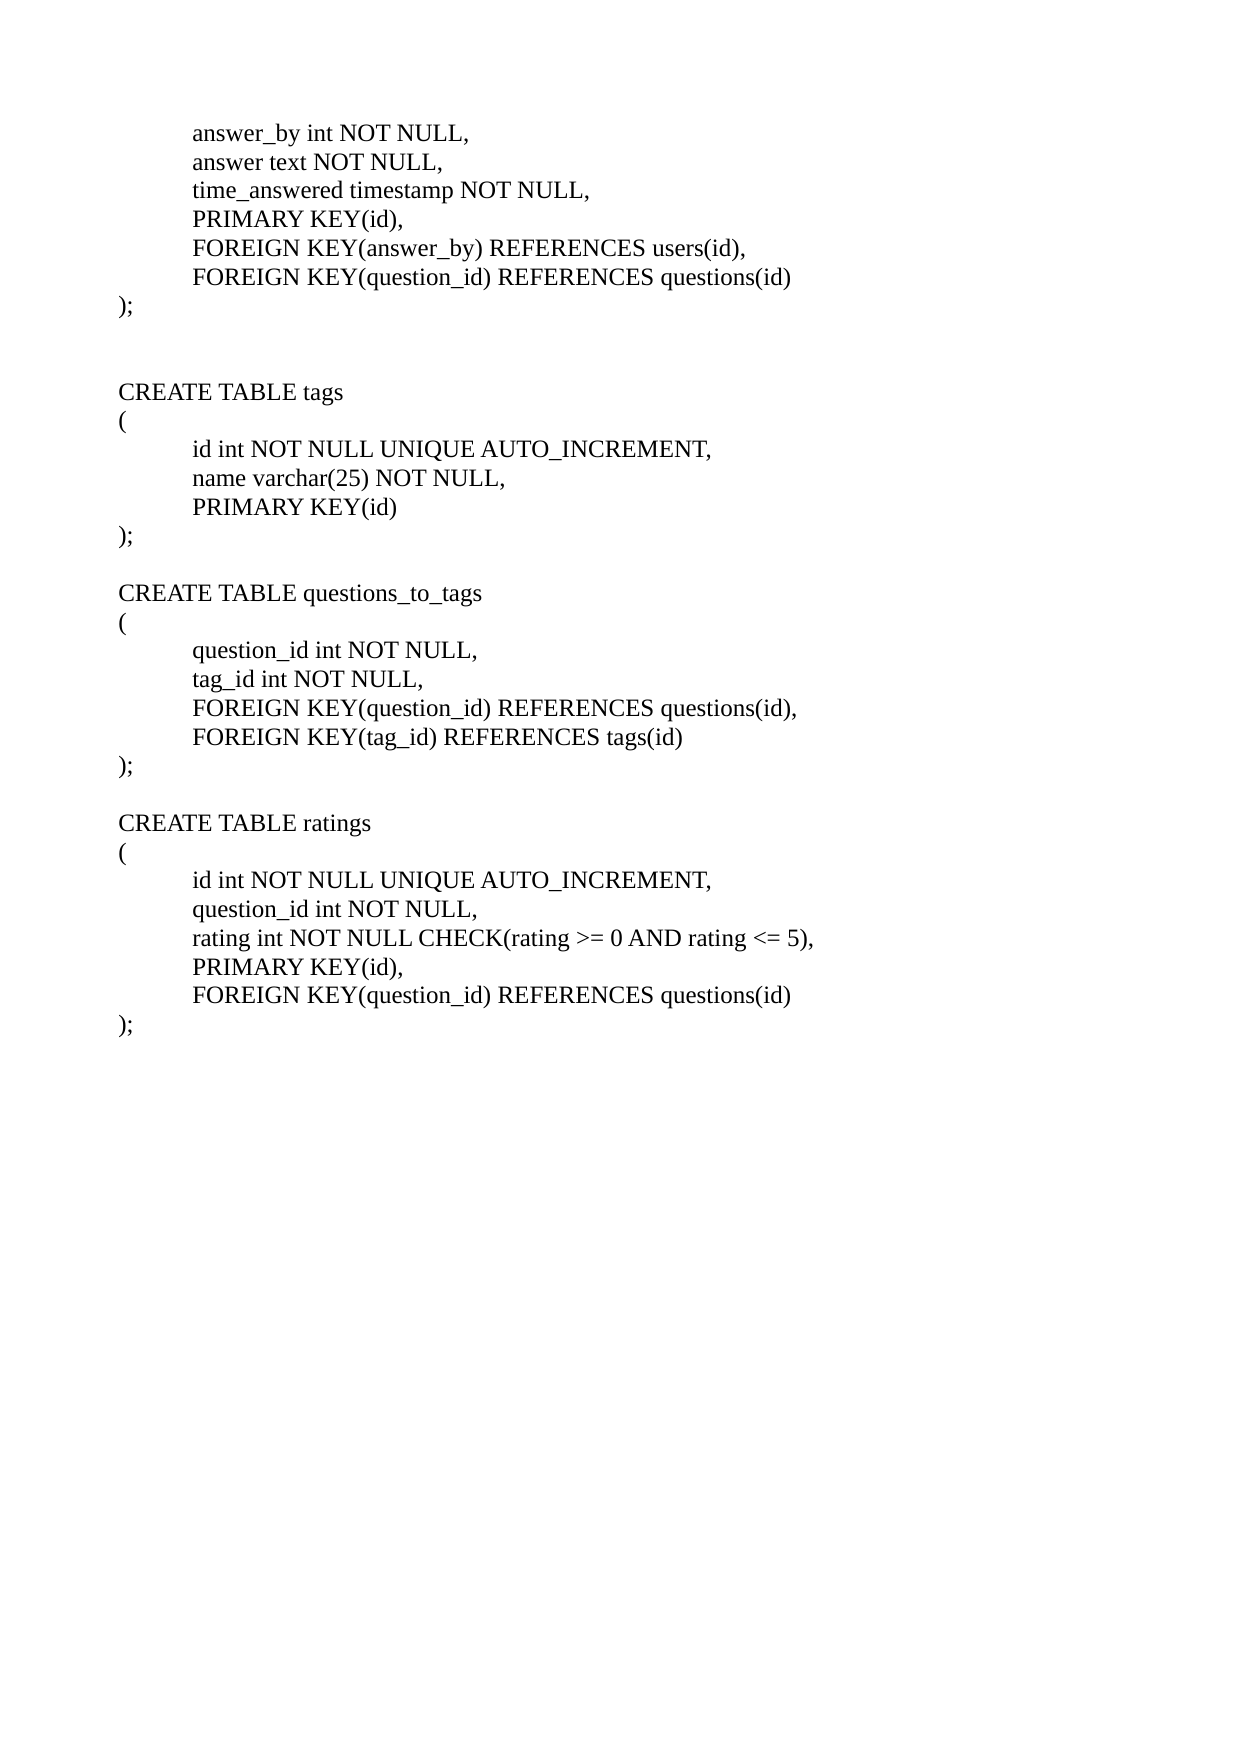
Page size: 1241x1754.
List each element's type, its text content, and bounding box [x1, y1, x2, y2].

text ( [118, 837, 1122, 866]
text rating int NOT NULL CHECK(rating >= 0 AND rating <= 5), [118, 923, 1122, 952]
text ( [118, 406, 1122, 434]
text time_answered timestamp NOT NULL, [118, 176, 1122, 204]
text ); [118, 751, 1122, 779]
text id int NOT NULL UNIQUE AUTO_INCREMENT, [118, 434, 1122, 463]
text id int NOT NULL UNIQUE AUTO_INCREMENT, [118, 866, 1122, 894]
text FOREIGN KEY(answer_by) REFERENCES users(id), [118, 233, 1122, 262]
text tag_id int NOT NULL, [118, 664, 1122, 693]
text FOREIGN KEY(question_id) REFERENCES questions(id) [118, 262, 1122, 291]
text PRIMARY KEY(id), [118, 952, 1122, 981]
text CREATE TABLE questions_to_tags [118, 578, 1122, 607]
text name varchar(25) NOT NULL, [118, 463, 1122, 492]
text FOREIGN KEY(tag_id) REFERENCES tags(id) [118, 722, 1122, 751]
text question_id int NOT NULL, [118, 636, 1122, 664]
text answer text NOT NULL, [118, 147, 1122, 176]
text FOREIGN KEY(question_id) REFERENCES questions(id) [118, 981, 1122, 1009]
text ); [118, 1009, 1122, 1038]
text FOREIGN KEY(question_id) REFERENCES questions(id), [118, 693, 1122, 722]
text answer_by int NOT NULL, [118, 118, 1122, 147]
text PRIMARY KEY(id) [118, 492, 1122, 521]
text question_id int NOT NULL, [118, 894, 1122, 923]
text CREATE TABLE tags [118, 377, 1122, 406]
text ( [118, 607, 1122, 636]
text ); [118, 521, 1122, 549]
text PRIMARY KEY(id), [118, 204, 1122, 233]
text ); [118, 291, 1122, 319]
text CREATE TABLE ratings [118, 808, 1122, 837]
